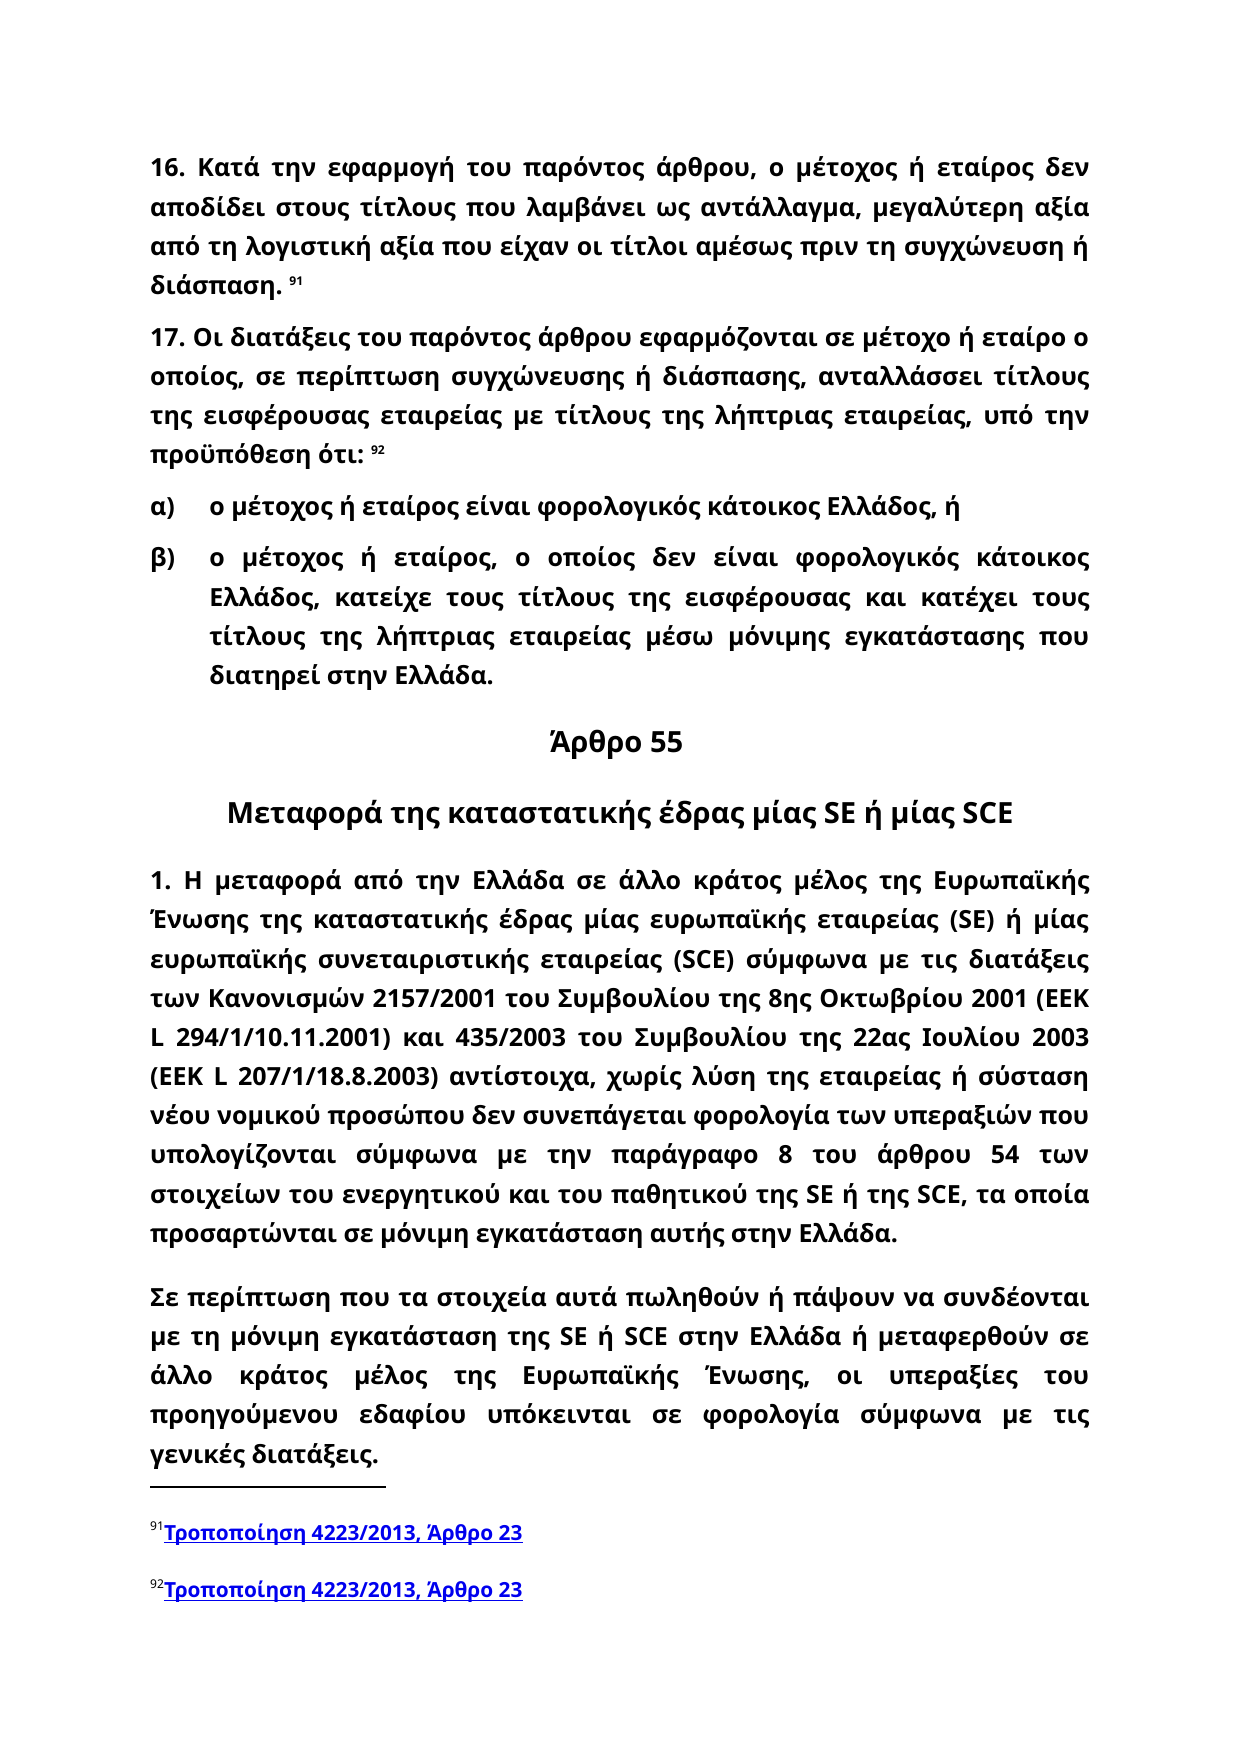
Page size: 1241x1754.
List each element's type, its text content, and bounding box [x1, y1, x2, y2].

list α) ο μέτοχος ή εταίρος είναι φορολογικός κάτοικος Ελλάδος, ή [150, 488, 1090, 522]
text Τροποποίηση 4223/2013, Άρθρο 23 [150, 1576, 1090, 1604]
text 16. Κατά την εφαρμογή του παρόντος άρθρου, ο μέτοχος ή εταίρος δεν αποδίδει στους τίτλους που λαμβάνει ως αντάλλαγμα, μεγαλύτερη αξία από τη λογιστική αξία που είχαν οι τίτλοι αμέσως πριν τη συγχώνευση ή διάσπαση. [150, 150, 1090, 302]
text Τροποποίηση 4223/2013, Άρθρο 23 [150, 1518, 1090, 1546]
subtitle Μεταφορά της καταστατικής έδρας μίας SE ή μίας SCE [150, 792, 1090, 832]
subtitle Άρθρο 55 [150, 722, 1090, 761]
text 1. Η μεταφορά από την Ελλάδα σε άλλο κράτος μέλος της Ευρωπαϊκής Ένωσης της καταστατικής έδρας μίας ευρωπαϊκής εταιρείας (SE) ή μίας ευρωπαϊκής συνεταιριστικής εταιρείας (SCE) σύμφωνα με τις διατάξεις των Κανονισμών 2157/2001 του Συμβουλίου της 8ης Οκτωβρίου 2001 (ΕΕΚ L 294/1/10.11.2001) και 435/2003 του Συμβουλίου της 22ας Ιουλίου 2003 (ΕΕΚ L 207/1/18.8.2003) αντίστοιχα, χωρίς λύση της εταιρείας ή σύσταση νέου νομικού προσώπου δεν συνεπάγεται φορολογία των υπεραξιών που υπολογίζονται σύμφωνα με την παράγραφο 8 του άρθρου 54 των στοιχείων του ενεργητικού και του παθητικού της SE ή της SCE, τα οποία προσαρτώνται σε μόνιμη εγκατάσταση αυτής στην Ελλάδα. [150, 863, 1090, 1249]
text 17. Οι διατάξεις του παρόντος άρθρου εφαρμόζονται σε μέτοχο ή εταίρο ο οποίος, σε περίπτωση συγχώνευσης ή διάσπασης, ανταλλάσσει τίτλους της εισφέρουσας εταιρείας με τίτλους της λήπτριας εταιρείας, υπό την προϋπόθεση ότι: [150, 319, 1090, 471]
list β) ο μέτοχος ή εταίρος, ο οποίος δεν είναι φορολογικός κάτοικος Ελλάδος, κατείχε τους τίτλους της εισφέρουσας και κατέχει τους τίτλους της λήπτριας εταιρείας μέσω μόνιμης εγκατάστασης που διατηρεί στην Ελλάδα. [150, 540, 1090, 692]
text Σε περίπτωση που τα στοιχεία αυτά πωληθούν ή πάψουν να συνδέονται με τη μόνιμη εγκατάσταση της SE ή SCE στην Ελλάδα ή μεταφερθούν σε άλλο κράτος μέλος της Ευρωπαϊκής Ένωσης, οι υπεραξίες του προηγούμενου εδαφίου υπόκεινται σε φορολογία σύμφωνα με τις γενικές διατάξεις. [150, 1279, 1090, 1470]
